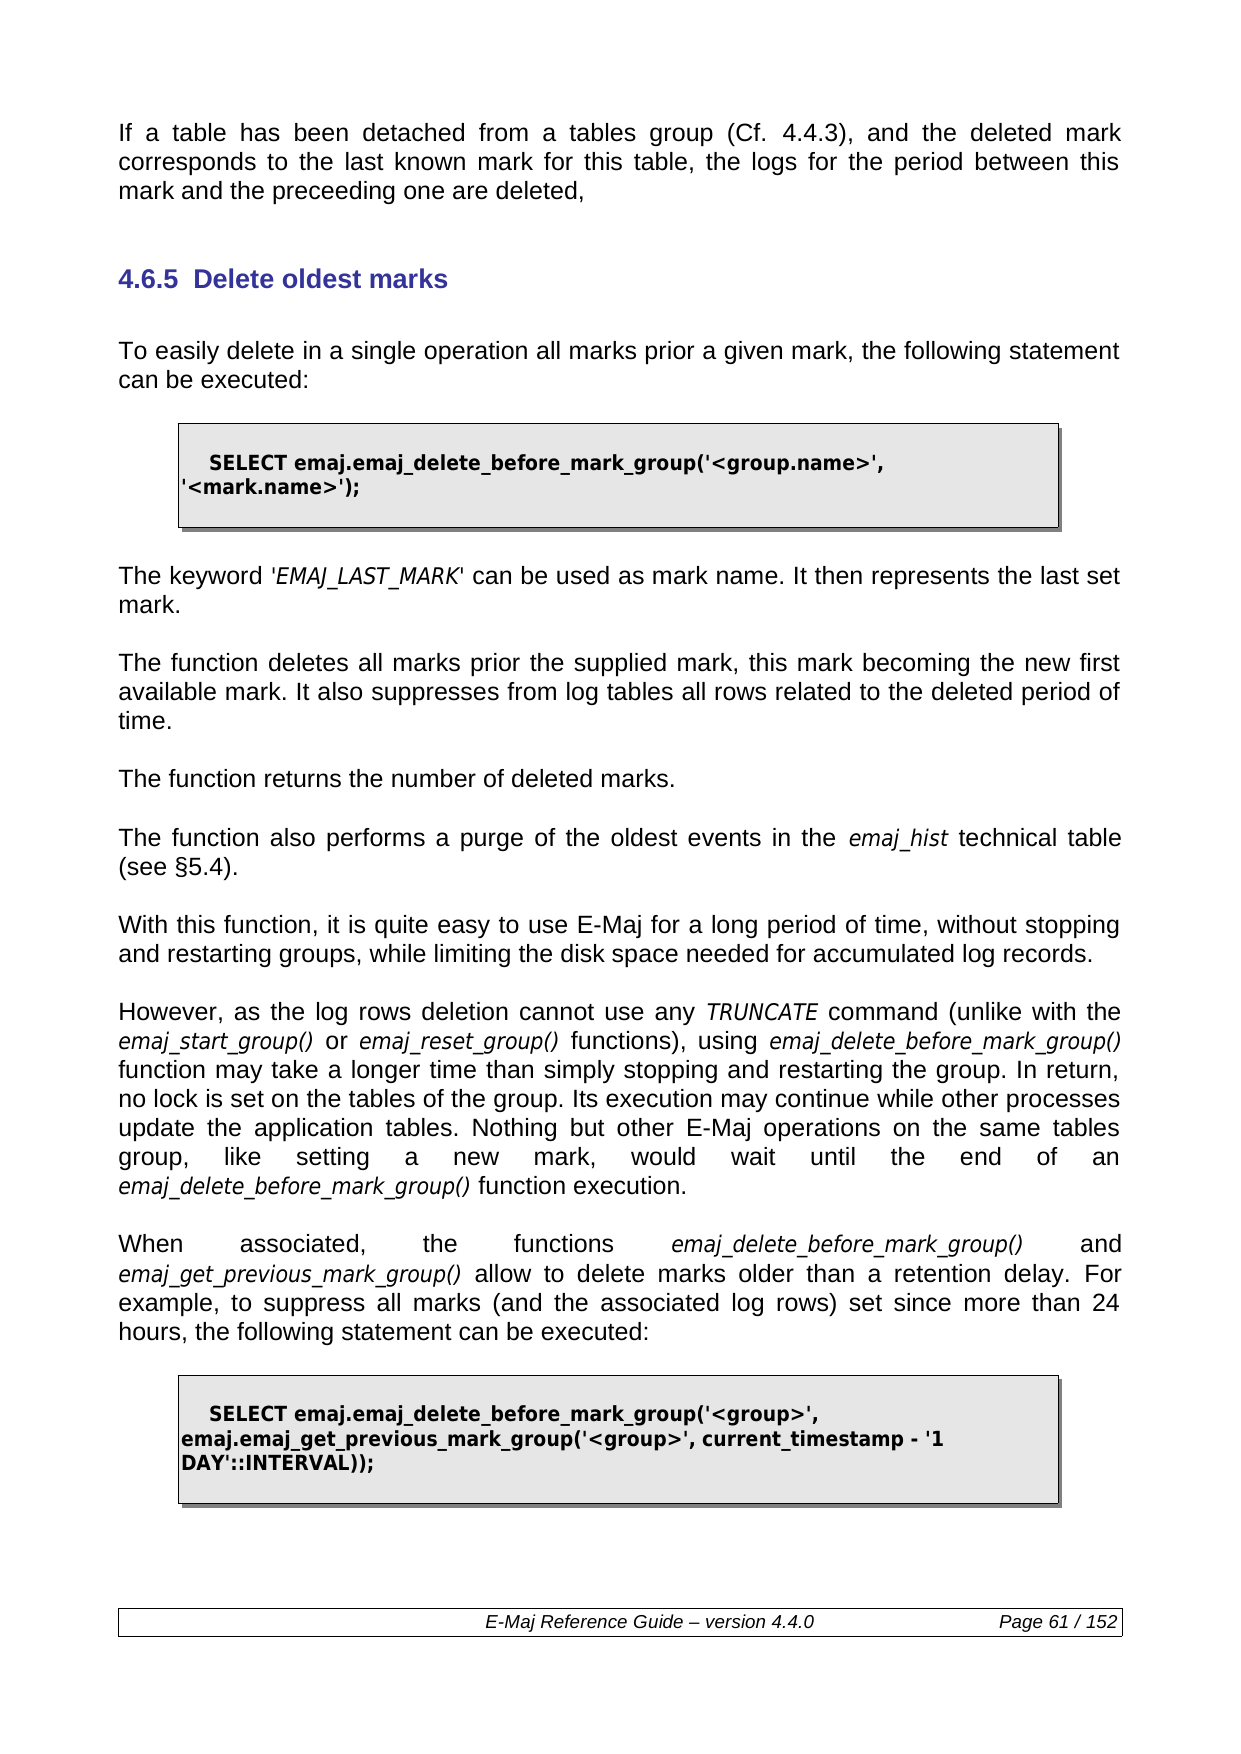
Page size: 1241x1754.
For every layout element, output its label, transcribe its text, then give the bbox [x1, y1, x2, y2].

subtitle Delete oldest marks [118, 263, 1122, 294]
text The function also performs a purge of the oldest events in the emaj_hist technical table (see §5.4). [118, 822, 1122, 881]
text To easily delete in a single operation all marks prior a given mark, the following statement can be executed: [118, 336, 1122, 394]
text The keyword 'EMAJ_LAST_MARK' can be used as mark name. It then represents the last set mark. [118, 561, 1122, 619]
text SELECT emaj.emaj_delete_before_mark_group('<group>', emaj.emaj_get_previous_mark_group('<group>', current_timestamp - '1 DAY'::INTERVAL)); [179, 1399, 1058, 1473]
text SELECT emaj.emaj_delete_before_mark_group('<group.name>', '<mark.name>'); [179, 448, 1058, 497]
text The function deletes all marks prior the supplied mark, this mark becoming the new first available mark. It also suppresses from log tables all rows related to the deleted period of time. [118, 648, 1122, 735]
text However, as the log rows deletion cannot use any TRUNCATE command (unlike with the emaj_start_group() or emaj_reset_group() functions), using emaj_delete_before_mark_group() function may take a longer time than simply stopping and restarting the group. In return, no lock is set on the tables of the group. Its execution may continue while other processes update the application tables. Nothing but other E-Maj operations on the same tables group, like setting a new mark, would wait until the end of an emaj_delete_before_mark_group() function execution. [118, 997, 1122, 1200]
text The function returns the number of deleted marks. [118, 764, 1122, 793]
text When associated, the functions emaj_delete_before_mark_group() and emaj_get_previous_mark_group() allow to delete marks older than a retention delay. For example, to suppress all marks (and the associated log rows) set since more than 24 hours, the following statement can be executed: [118, 1229, 1122, 1346]
text If a table has been detached from a tables group (Cf. 4.4.3), and the deleted mark corresponds to the last known mark for this table, the logs for the period between this mark and the preceeding one are deleted, [118, 118, 1122, 205]
text With this function, it is quite easy to use E-Maj for a long period of time, without stopping and restarting groups, while limiting the disk space needed for accumulated log records. [118, 910, 1122, 968]
